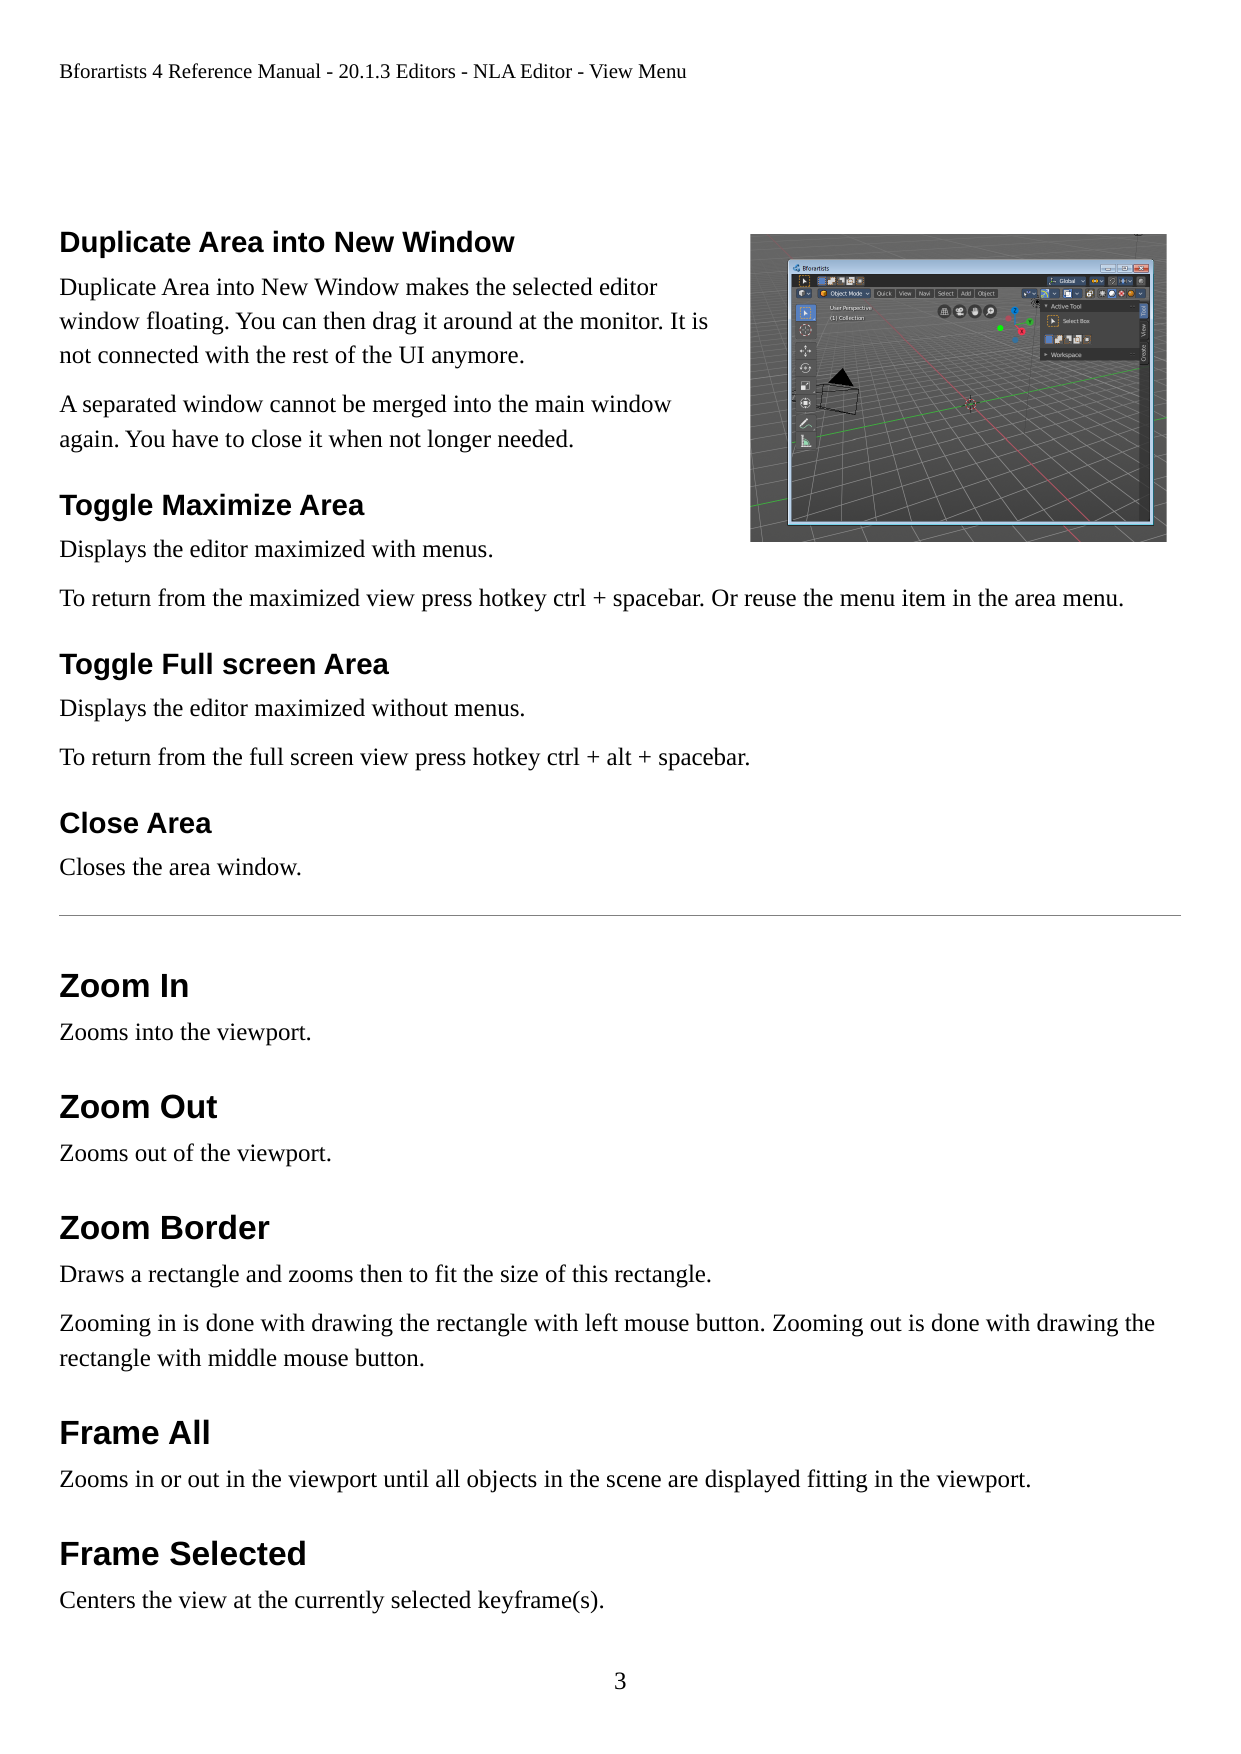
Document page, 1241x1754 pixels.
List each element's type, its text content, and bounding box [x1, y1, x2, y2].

text Displays the editor maximized without menus. [59, 693, 1181, 722]
text Zooming in is done with drawing the rectangle with left mouse button. Zooming out is done with drawing the rectangle with middle mouse button. [59, 1308, 1181, 1371]
subtitle Zoom Border [59, 1208, 1181, 1247]
subtitle Duplicate Area into New Window [59, 225, 1181, 259]
picture [750, 234, 1167, 542]
text Zooms in or out in the viewport until all objects in the scene are displayed fitting in the viewport. [59, 1464, 1181, 1492]
text To return from the full screen view press hotkey ctrl + alt + spacebar. [59, 742, 1181, 771]
text Draws a rectangle and zooms then to fit the size of this rectangle. [59, 1259, 1181, 1288]
subtitle Close Area [59, 806, 1181, 839]
text Centers the view at the currently selected keyframe(s). [59, 1585, 1181, 1613]
subtitle [1167, 488, 1181, 521]
text Closes the area window. [59, 852, 1181, 881]
subtitle Toggle Full screen Area [59, 647, 1181, 680]
text Displays the editor maximized with menus. [59, 534, 1181, 563]
subtitle Zoom In [59, 966, 1181, 1004]
subtitle Zoom Out [59, 1087, 1181, 1126]
text Duplicate Area into New Window makes the selected editor window floating. You can then drag it around at the monitor. It is not connected with the rest of the UI anymore. [59, 272, 750, 369]
text Zooms into the viewport. [59, 1017, 1181, 1046]
subtitle Frame Selected [59, 1534, 1181, 1572]
text To return from the maximized view press hotkey ctrl + spacebar. Or reuse the menu item in the area menu. [59, 583, 1181, 612]
subtitle Frame All [59, 1413, 1181, 1451]
subtitle Toggle Maximize Area [59, 488, 750, 521]
text A separated window cannot be merged into the main window again. You have to close it when not longer needed. [59, 389, 750, 453]
text Zooms out of the viewport. [59, 1138, 1181, 1167]
